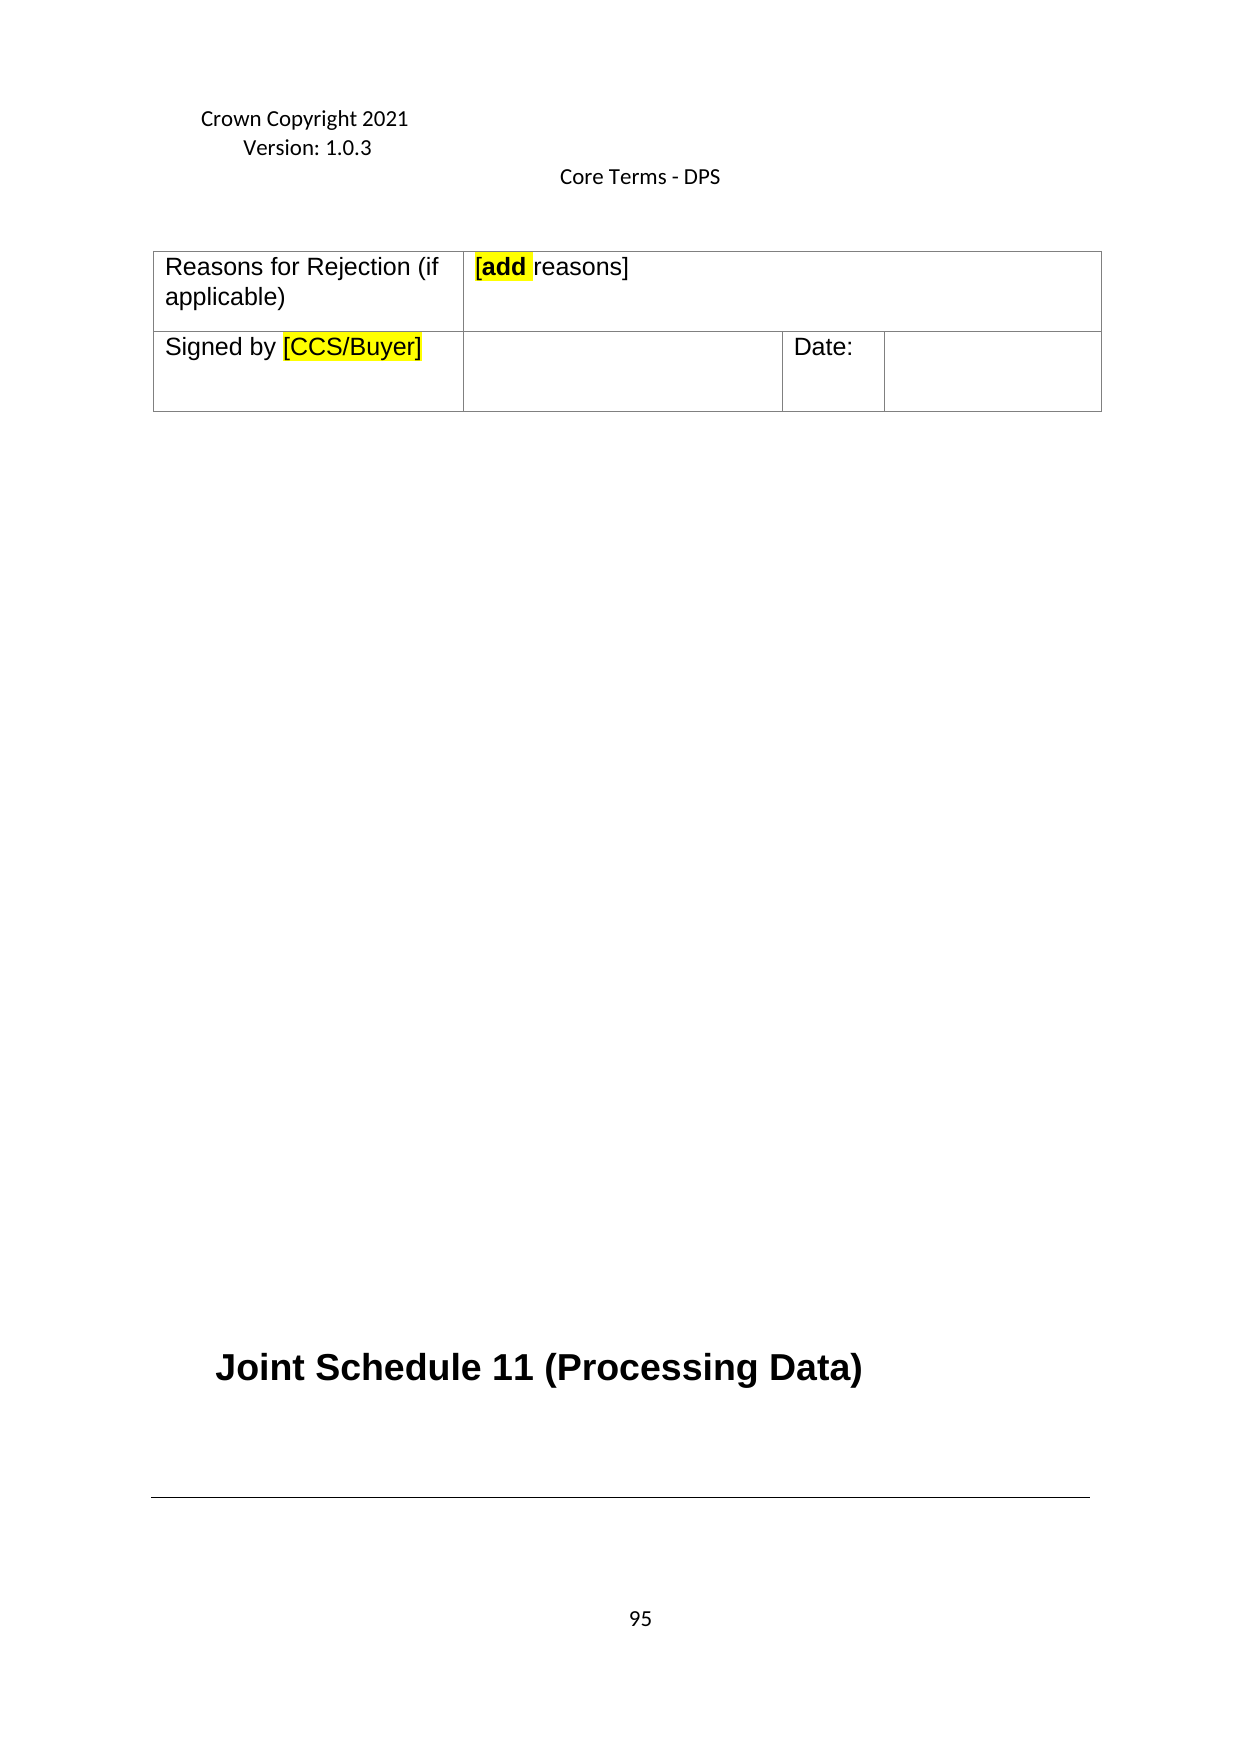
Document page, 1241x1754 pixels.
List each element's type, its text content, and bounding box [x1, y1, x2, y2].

table_cell Reasons for Rejection (if applicable) [154, 252, 463, 331]
text Joint Schedule 11 (Processing Data) [151, 1282, 1089, 1389]
table_cell [885, 332, 1101, 411]
table_cell Signed by [CCS/Buyer] [154, 332, 463, 411]
table_cell Date: [783, 332, 884, 411]
table_cell [464, 332, 782, 411]
table_cell [add reasons] [464, 252, 1101, 331]
